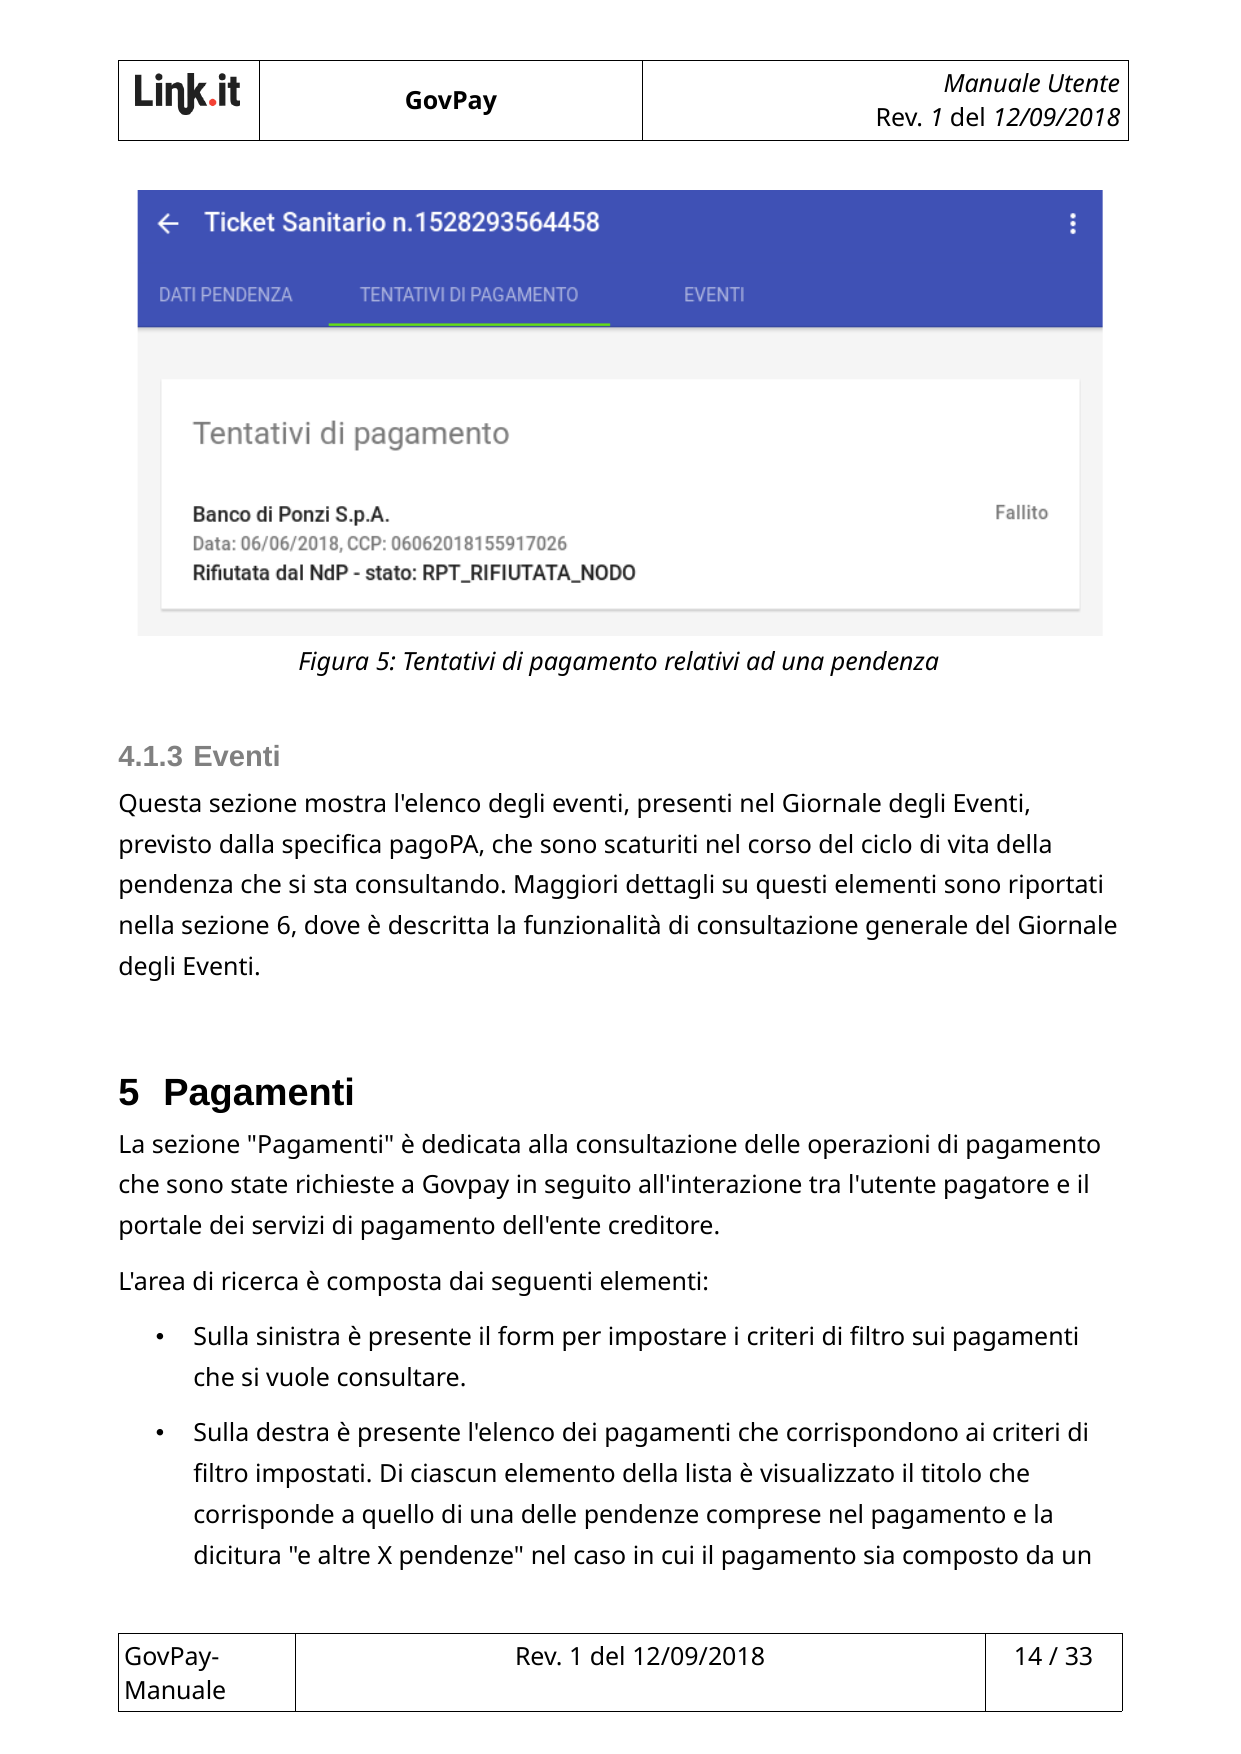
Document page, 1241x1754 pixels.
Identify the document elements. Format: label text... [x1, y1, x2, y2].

subtitle Eventi [118, 739, 1122, 773]
picture [137, 190, 1103, 636]
text Figura 5: Tentativi di pagamento relativi ad una pendenza [138, 636, 1103, 677]
picture [123, 65, 254, 119]
list Sulla sinistra è presente il form per impostare i criteri di filtro sui pagamenti che si vuole consultare. [156, 1319, 1122, 1394]
subtitle Pagamenti [118, 1070, 1122, 1114]
text Questa sezione mostra l'elenco degli eventi, presenti nel Giornale degli Eventi, previsto dalla specifica pagoPA, che sono scaturiti nel corso del ciclo di vita della pendenza che si sta consultando. Maggiori dettagli su questi elementi sono riportati nella sezione 6, dove è descritta la funzionalità di consultazione generale del Giornale degli Eventi. [118, 786, 1122, 983]
text La sezione "Pagamenti" è dedicata alla consultazione delle operazioni di pagamento che sono state richieste a Govpay in seguito all'interazione tra l'utente pagatore e il portale dei servizi di pagamento dell'ente creditore. [118, 1126, 1122, 1242]
list Sulla destra è presente l'elenco dei pagamenti che corrispondono ai criteri di filtro impostati. Di ciascun elemento della lista è visualizzato il titolo che corrisponde a quello di una delle pendenze comprese nel pagamento e la dicitura "e altre X pendenze" nel caso in cui il pagamento sia composto da un [156, 1415, 1122, 1572]
text L'area di ricerca è composta dai seguenti elementi: [118, 1263, 1122, 1297]
